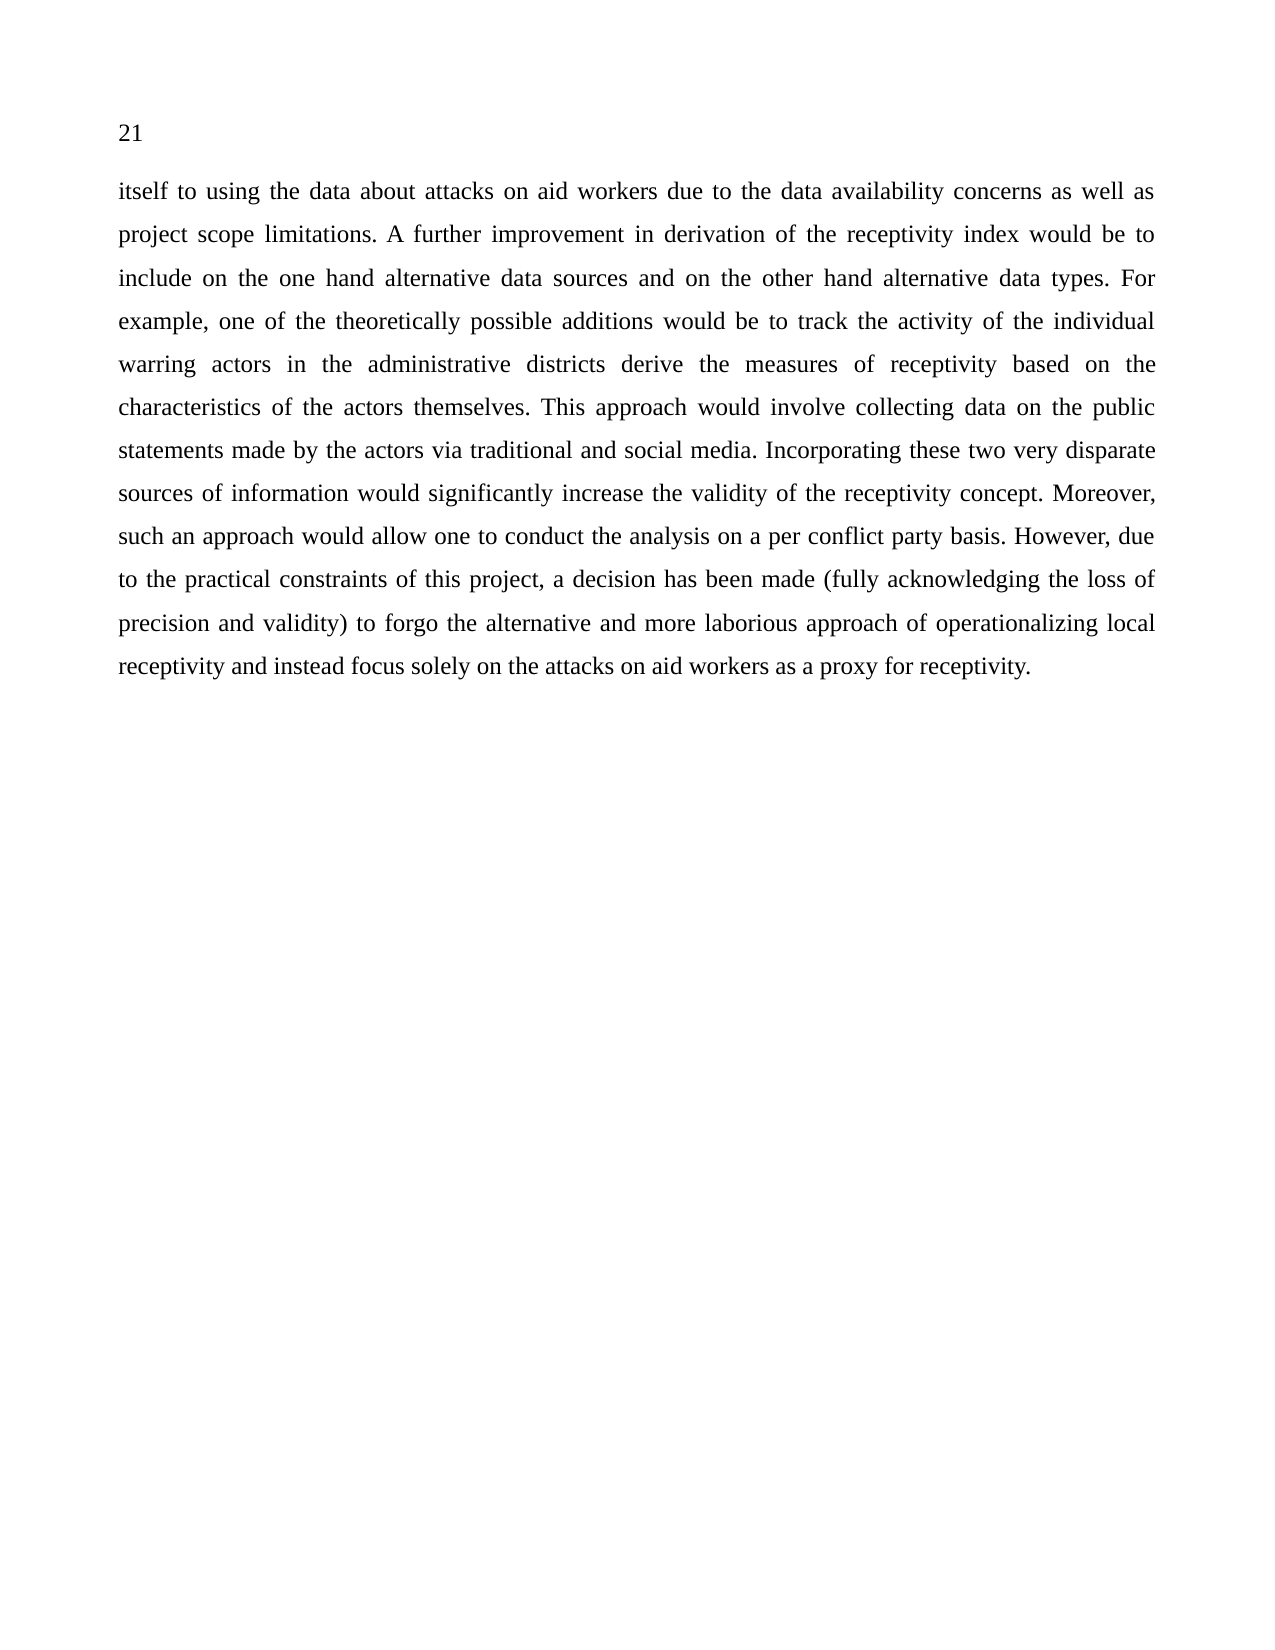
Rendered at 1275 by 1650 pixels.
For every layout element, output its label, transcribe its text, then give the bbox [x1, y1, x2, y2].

text itself to using the data about attacks on aid workers due to the data availability concerns as well as project scope limitations. A further improvement in derivation of the receptivity index would be to include on the one hand alternative data sources and on the other hand alternative data types. For example, one of the theoretically possible additions would be to track the activity of the individual warring actors in the administrative districts derive the measures of receptivity based on the characteristics of the actors themselves. This approach would involve collecting data on the public statements made by the actors via traditional and social media. Incorporating these two very disparate sources of information would significantly increase the validity of the receptivity concept. Moreover, such an approach would allow one to conduct the analysis on a per conflict party basis. However, due to the practical constraints of this project, a decision has been made (fully acknowledging the loss of precision and validity) to forgo the alternative and more laborious approach of operationalizing local receptivity and instead focus solely on the attacks on aid workers as a proxy for receptivity. [118, 176, 1157, 679]
